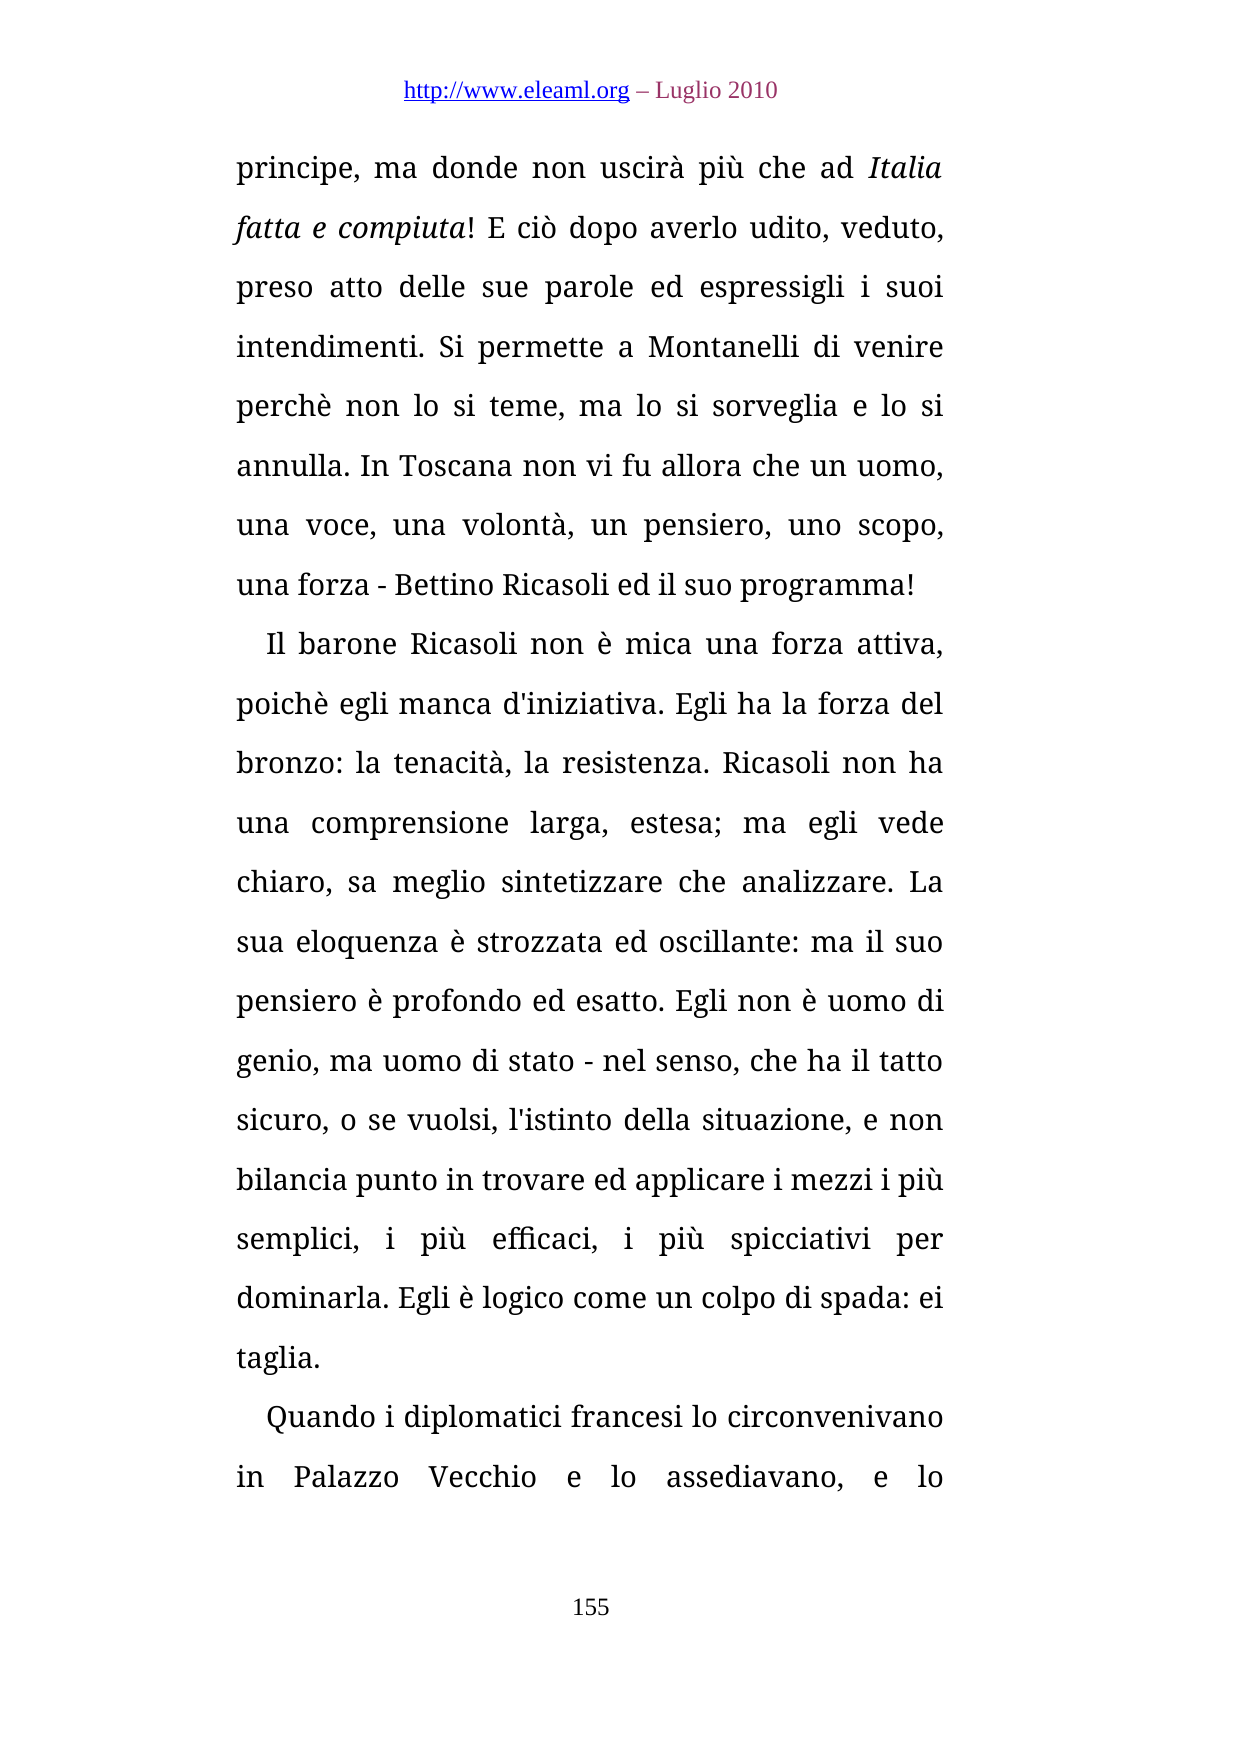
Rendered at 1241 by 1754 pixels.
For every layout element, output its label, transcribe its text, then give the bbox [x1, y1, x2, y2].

text Quando i diplomatici francesi lo circonvenivano in Palazzo Vecchio e lo assediavano, e lo [236, 1397, 945, 1496]
text Il barone Ricasoli non è mica una forza attiva, poichè egli manca d'iniziativa. Egli ha la forza del bronzo: la tenacità, la resistenza. Ricasoli non ha una comprensione larga, estesa; ma egli vede chiaro, sa meglio sintetizzare che analizzare. La sua eloquenza è strozzata ed oscillante: ma il suo pensiero è profondo ed esatto. Egli non è uomo di genio, ma uomo di stato - nel senso, che ha il tatto sicuro, o se vuolsi, l'istinto della situazione, e non bilancia punto in trovare ed applicare i mezzi i più semplici, i più efficaci, i più spicciativi per dominarla. Egli è logico come un colpo di spada: ei taglia. [236, 623, 945, 1377]
text principe, ma donde non uscirà più che ad Italia fatta e compiuta! E ciò dopo averlo udito, veduto, preso atto delle sue parole ed espressigli i suoi intendimenti. Si permette a Montanelli di venire perchè non lo si teme, ma lo si sorveglia e lo si annulla. In Toscana non vi fu allora che un uomo, una voce, una volontà, un pensiero, uno scopo, una forza - Bettino Ricasoli ed il suo programma! [236, 148, 945, 604]
